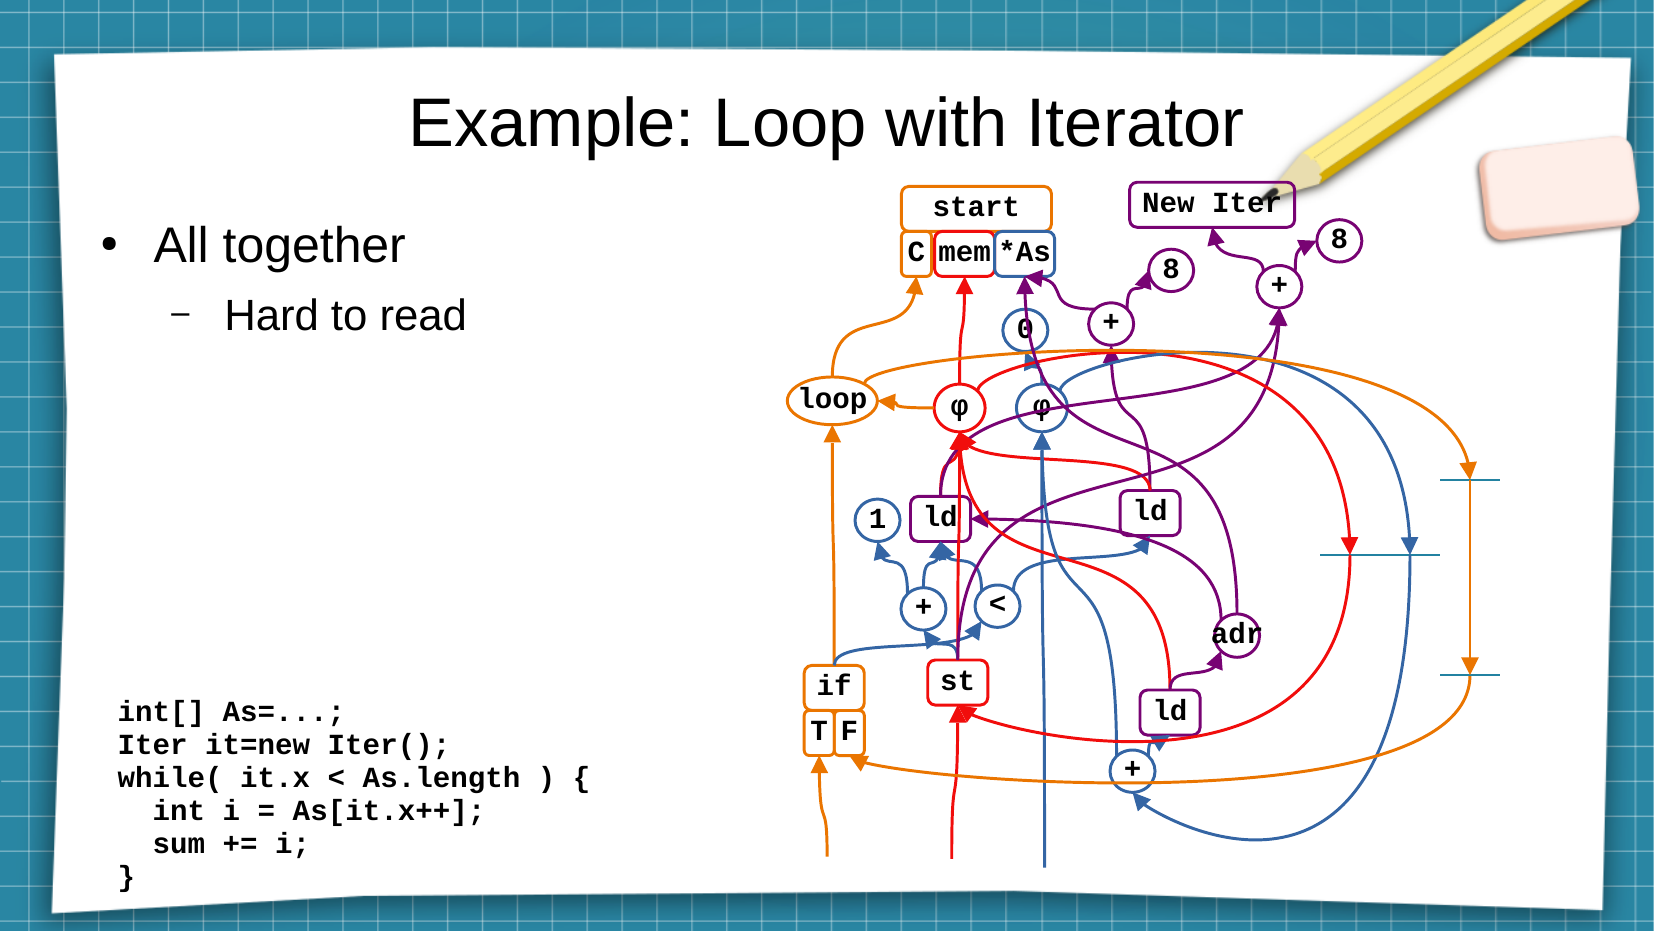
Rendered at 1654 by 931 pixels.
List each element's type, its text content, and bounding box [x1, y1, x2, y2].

text_box + [1256, 265, 1302, 308]
text_box ld [1140, 690, 1201, 736]
text_box φ [1050, 385, 1068, 404]
text_box 0 [1022, 322, 1027, 335]
text_box + [900, 587, 947, 631]
text_box + [1110, 750, 1156, 779]
text_box + [1088, 302, 1134, 346]
text_box 8 [1316, 219, 1362, 263]
text_box < [975, 585, 1021, 628]
title Example: Loop with Iterator [82, 45, 1571, 201]
text_box φ [1016, 384, 1059, 414]
text_box start [901, 186, 1052, 232]
text_box loop [787, 376, 878, 425]
text_box 8 [1148, 249, 1194, 292]
text_box mem [934, 231, 995, 277]
text_box φ [1018, 409, 1068, 432]
text_box st [927, 660, 988, 706]
text_box T [804, 710, 834, 756]
text_box New Iter [1129, 182, 1295, 228]
text_box 0 [1028, 309, 1048, 350]
text_box 0 [1002, 309, 1031, 352]
text_box int[] As=...; Iter it=new Iter(); while( it.x < As.length ) { int i = As[it.x++]; sum += i; } [102, 690, 781, 903]
text_box 1 [855, 499, 901, 542]
text_box φ [934, 384, 986, 432]
list All together Hard to read [82, 217, 796, 496]
text_box if [804, 665, 865, 711]
text_box + [1114, 783, 1152, 793]
text_box adr [1215, 614, 1260, 658]
text_box ld [961, 496, 971, 542]
text_box ld [910, 496, 957, 542]
text_box F [834, 710, 865, 756]
picture [0, 0, 1654, 931]
text_box ld [1120, 490, 1181, 536]
text_box *As [994, 231, 1055, 277]
text_box C [901, 231, 932, 277]
